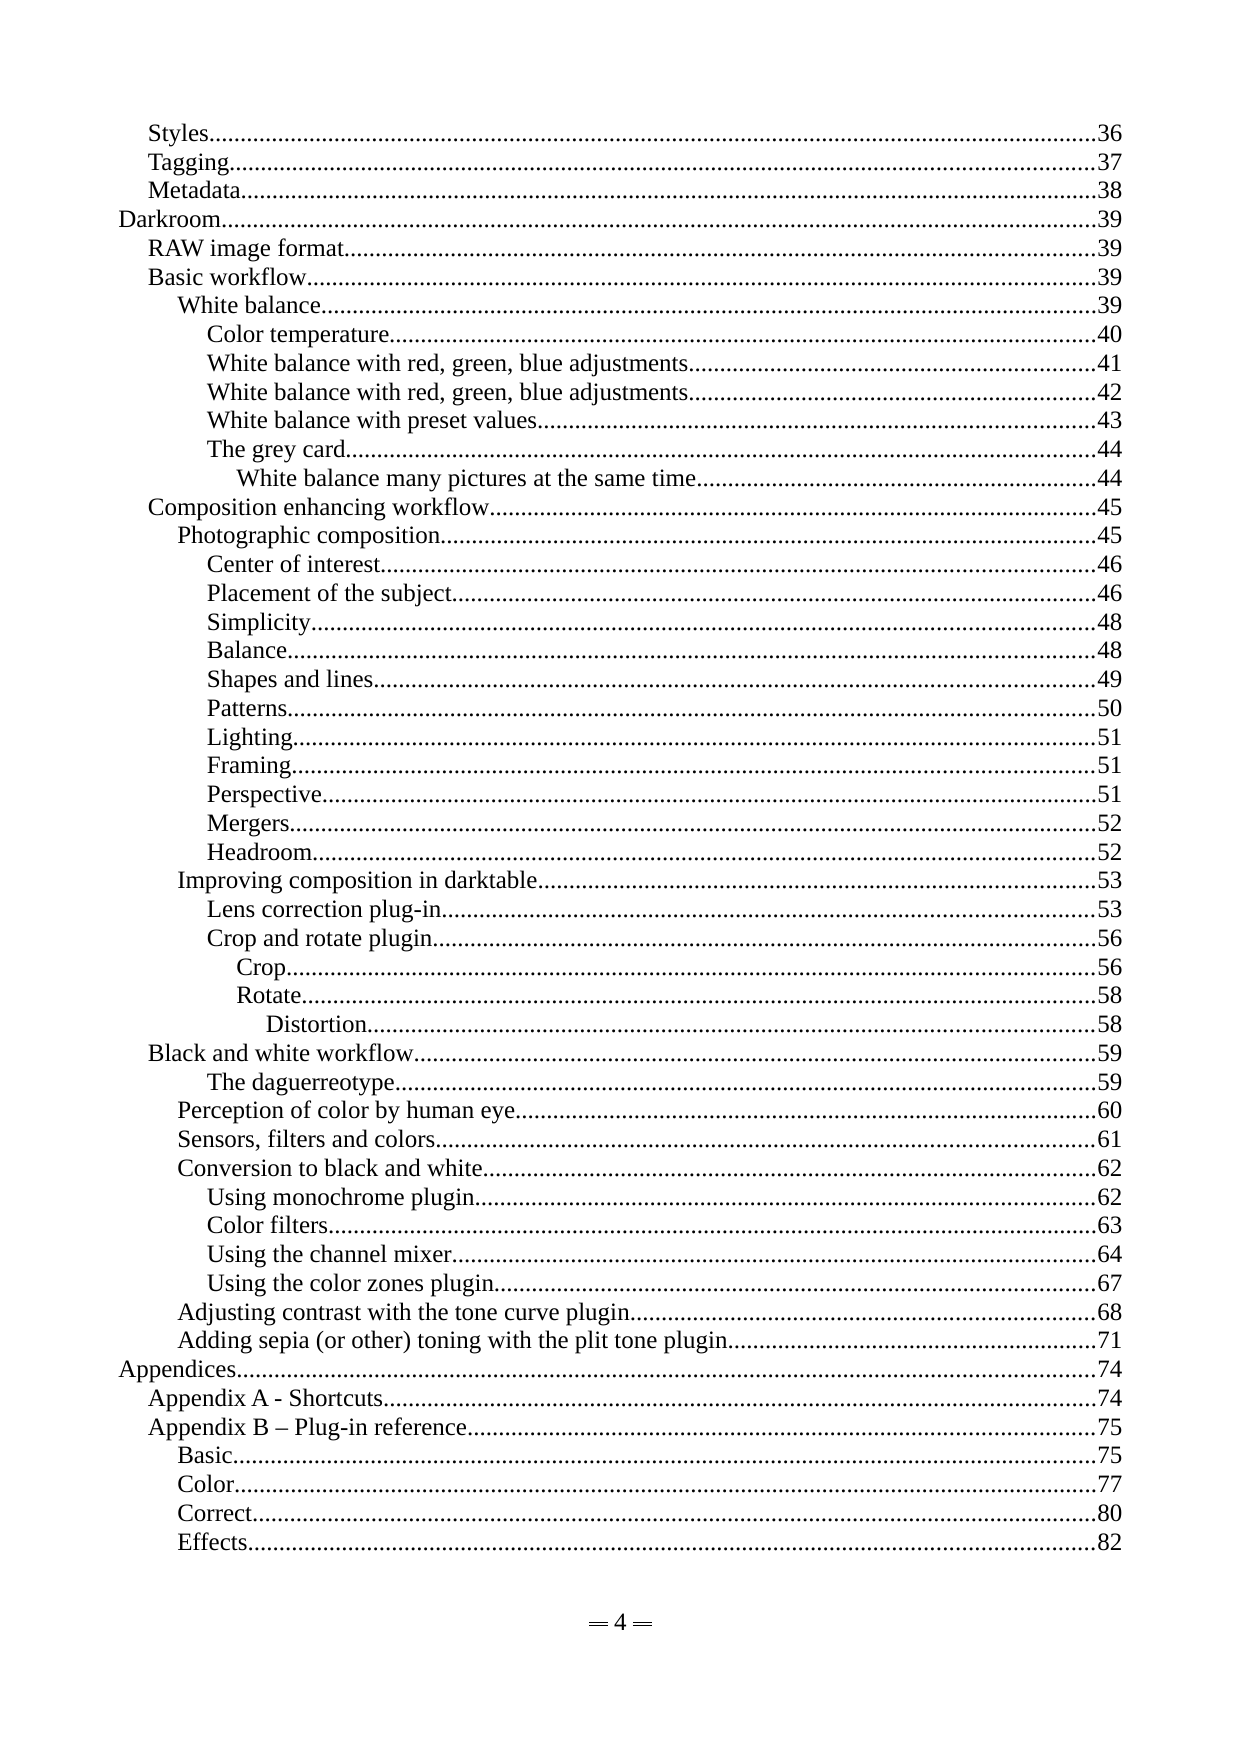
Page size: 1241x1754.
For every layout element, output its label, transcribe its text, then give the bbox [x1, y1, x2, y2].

text Lens correction plug-in 53 [207, 894, 1122, 923]
text Tagging 37 [148, 147, 1122, 176]
text Shapes and lines 49 [207, 664, 1122, 693]
text Conversion to black and white 62 [177, 1153, 1122, 1182]
text White balance 39 [177, 291, 1122, 319]
text Perspective 51 [207, 779, 1122, 808]
text Simplicity 48 [207, 607, 1122, 636]
text Crop 56 [236, 952, 1122, 981]
text Appendix A - Shortcuts 74 [148, 1383, 1122, 1412]
text Crop and rotate plugin 56 [207, 923, 1122, 952]
text Distortion 58 [266, 1009, 1122, 1038]
text Color 77 [177, 1469, 1122, 1498]
text Styles 36 [148, 118, 1122, 147]
text Effects 82 [177, 1527, 1122, 1556]
text Composition enhancing workflow 45 [148, 492, 1122, 521]
text Patterns 50 [207, 693, 1122, 722]
text Correct 80 [177, 1498, 1122, 1527]
text The daguerreotype 59 [207, 1067, 1122, 1096]
text Using the channel mixer 64 [207, 1239, 1122, 1268]
text White balance with red, green, blue adjustments 42 [207, 377, 1122, 406]
text Metadata 38 [148, 176, 1122, 204]
text RAW image format 39 [148, 233, 1122, 262]
text Appendices 74 [118, 1354, 1122, 1383]
text White balance with red, green, blue adjustments 41 [207, 348, 1122, 377]
text Adding sepia (or other) toning with the plit tone plugin 71 [177, 1326, 1122, 1354]
text Lighting 51 [207, 722, 1122, 751]
text Balance 48 [207, 636, 1122, 664]
text Using the color zones plugin 67 [207, 1268, 1122, 1297]
text Color filters 63 [207, 1211, 1122, 1239]
text Photographic composition 45 [177, 521, 1122, 549]
text White balance with preset values 43 [207, 406, 1122, 434]
text Darkroom 39 [118, 204, 1122, 233]
text Color temperature 40 [207, 319, 1122, 348]
text Using monochrome plugin 62 [207, 1182, 1122, 1211]
text Sensors, filters and colors 61 [177, 1124, 1122, 1153]
text Black and white workflow 59 [148, 1038, 1122, 1067]
text Improving composition in darktable 53 [177, 866, 1122, 894]
text Framing 51 [207, 751, 1122, 779]
text The grey card 44 [207, 434, 1122, 463]
text Perception of color by human eye 60 [177, 1096, 1122, 1124]
text Rotate 58 [236, 981, 1122, 1009]
text White balance many pictures at the same time 44 [236, 463, 1122, 492]
text Mergers 52 [207, 808, 1122, 837]
text Basic workflow 39 [148, 262, 1122, 291]
text Placement of the subject 46 [207, 578, 1122, 607]
text Basic 75 [177, 1441, 1122, 1469]
text Headroom 52 [207, 837, 1122, 866]
text Appendix B – Plug-in reference 75 [148, 1412, 1122, 1441]
text Center of interest 46 [207, 549, 1122, 578]
text Adjusting contrast with the tone curve plugin 68 [177, 1297, 1122, 1326]
